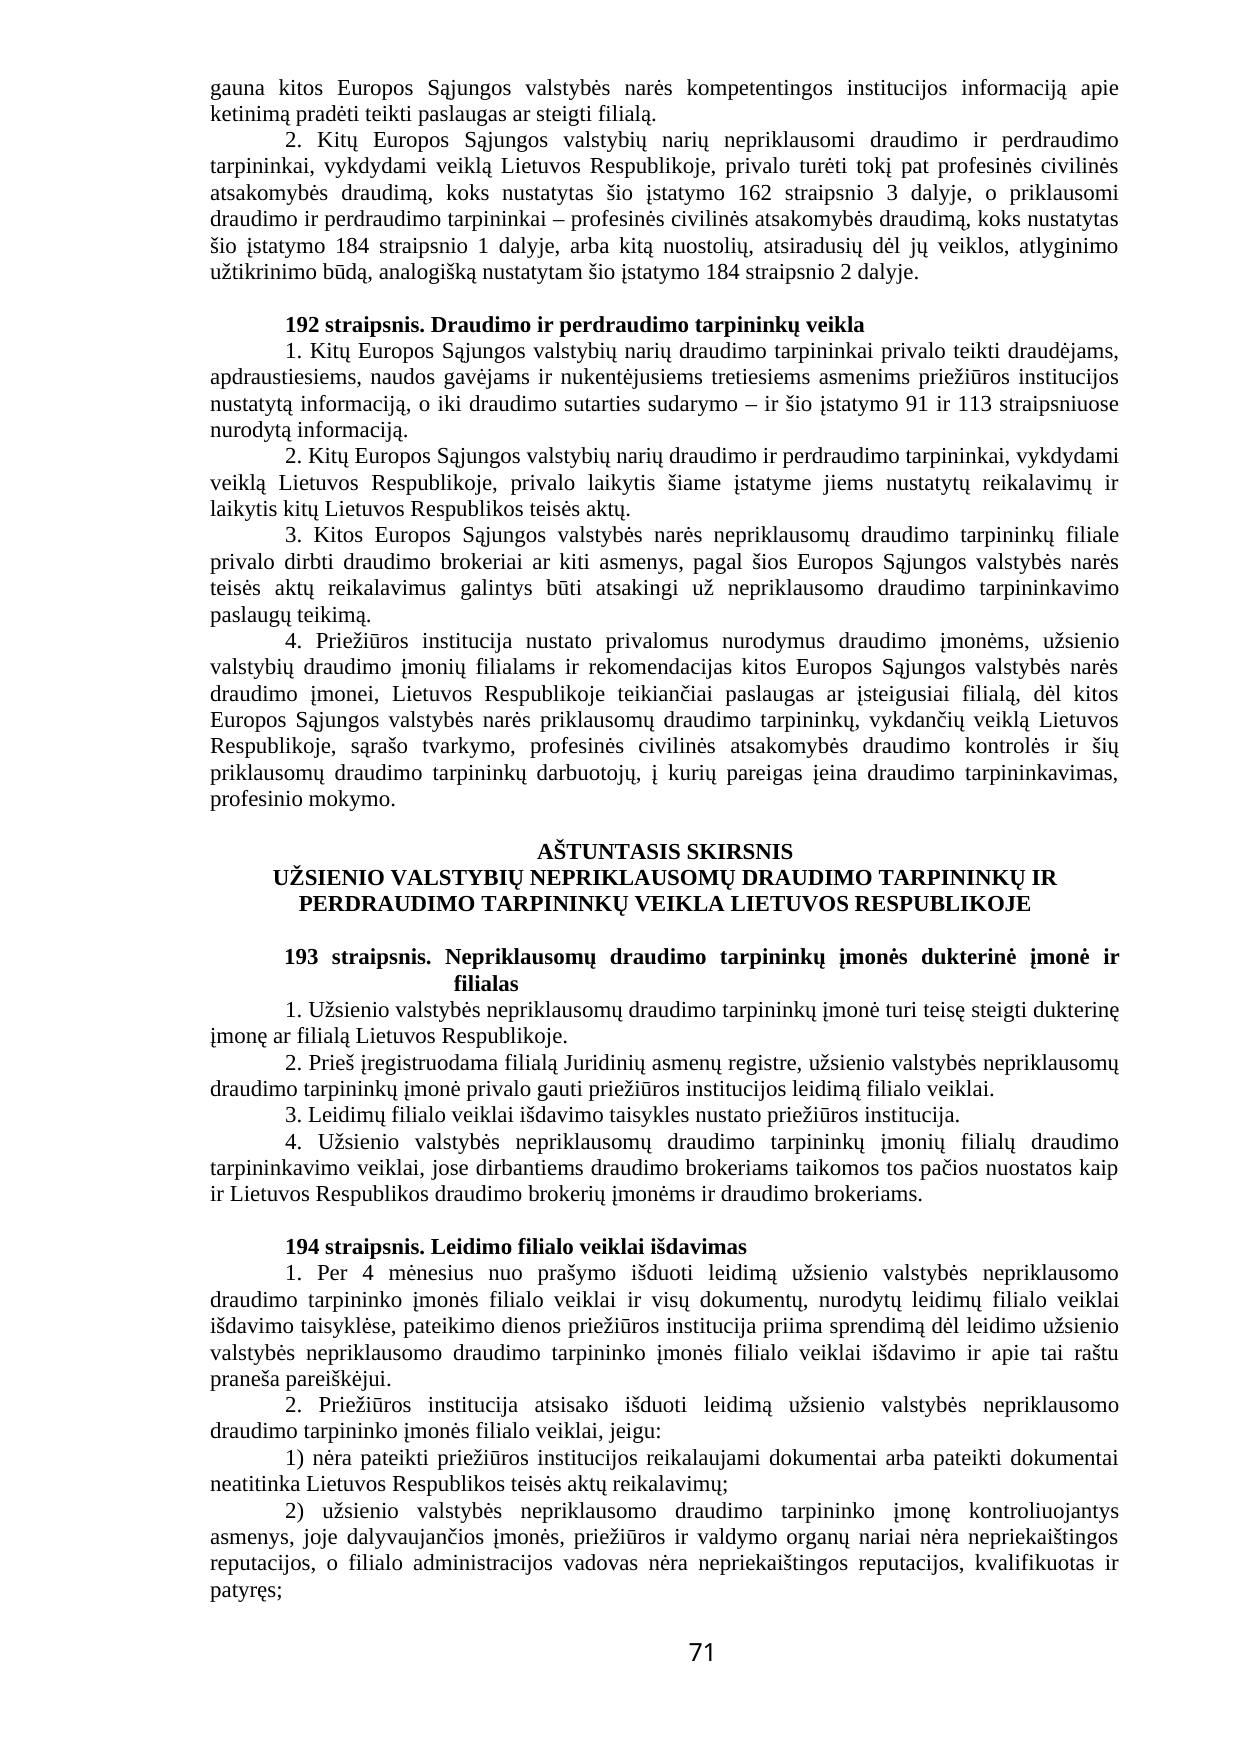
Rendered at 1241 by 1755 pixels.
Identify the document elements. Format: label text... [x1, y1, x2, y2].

text užsienio valstybių nepriklausomų draudimo tarpininkų ir perdraudimo tarpininkų veikla lietuvos respublikoje [210, 864, 1120, 917]
text 1) nėra pateikti priežiūros institucijos reikalaujami dokumentai arba pateikti dokumentai neatitinka Lietuvos Respublikos teisės aktų reikalavimų; [210, 1444, 1120, 1497]
text 2. Kitų Europos Sąjungos valstybių narių nepriklausomi draudimo ir perdraudimo tarpininkai, vykdydami veiklą Lietuvos Respublikoje, privalo turėti tokį pat profesinės civilinės atsakomybės draudimą, koks nustatytas šio įstatymo 162 straipsnio 3 dalyje, o priklausomi draudimo ir perdraudimo tarpininkai – profesinės civilinės atsakomybės draudimą, koks nustatytas šio įstatymo 184 straipsnio 1 dalyje, arba kitą nuostolių, atsiradusių dėl jų veiklos, atlyginimo užtikrinimo būdą, analogišką nustatytam šio įstatymo 184 straipsnio 2 dalyje. [210, 126, 1120, 284]
text 4. Priežiūros institucija nustato privalomus nurodymus draudimo įmonėms, užsienio valstybių draudimo įmonių filialams ir rekomendacijas kitos Europos Sąjungos valstybės narės draudimo įmonei, Lietuvos Respublikoje teikiančiai paslaugas ar įsteigusiai filialą, dėl kitos Europos Sąjungos valstybės narės priklausomų draudimo tarpininkų, vykdančių veiklą Lietuvos Respublikoje, sąrašo tvarkymo, profesinės civilinės atsakomybės draudimo kontrolės ir šių priklausomų draudimo tarpininkų darbuotojų, į kurių pareigas įeina draudimo tarpininkavimas, profesinio mokymo. [210, 627, 1120, 811]
text 1. Per 4 mėnesius nuo prašymo išduoti leidimą užsienio valstybės nepriklausomo draudimo tarpininko įmonės filialo veiklai ir visų dokumentų, nurodytų leidimų filialo veiklai išdavimo taisyklėse, pateikimo dienos priežiūros institucija priima sprendimą dėl leidimo užsienio valstybės nepriklausomo draudimo tarpininko įmonės filialo veiklai išdavimo ir apie tai raštu praneša pareiškėjui. [210, 1259, 1120, 1391]
text 194 straipsnis. Leidimo filialo veiklai išdavimas [210, 1233, 1120, 1259]
text AŠTUNTASIS skirsnis [210, 838, 1120, 864]
text 2. Kitų Europos Sąjungos valstybių narių draudimo ir perdraudimo tarpininkai, vykdydami veiklą Lietuvos Respublikoje, privalo laikytis šiame įstatyme jiems nustatytų reikalavimų ir laikytis kitų Lietuvos Respublikos teisės aktų. [210, 442, 1120, 522]
text 1. Užsienio valstybės nepriklausomų draudimo tarpininkų įmonė turi teisę steigti dukterinę įmonę ar filialą Lietuvos Respublikoje. [210, 996, 1120, 1049]
text 2) užsienio valstybės nepriklausomo draudimo tarpininko įmonę kontroliuojantys asmenys, joje dalyvaujančios įmonės, priežiūros ir valdymo organų nariai nėra nepriekaištingos reputacijos, o filialo administracijos vadovas nėra nepriekaištingos reputacijos, kvalifikuotas ir patyręs; [210, 1497, 1120, 1602]
text 4. Užsienio valstybės nepriklausomų draudimo tarpininkų įmonių filialų draudimo tarpininkavimo veiklai, jose dirbantiems draudimo brokeriams taikomos tos pačios nuostatos kaip ir Lietuvos Respublikos draudimo brokerių įmonėms ir draudimo brokeriams. [210, 1128, 1120, 1207]
text 2. Priežiūros institucija atsisako išduoti leidimą užsienio valstybės nepriklausomo draudimo tarpininko įmonės filialo veiklai, jeigu: [210, 1391, 1120, 1444]
text 2. Prieš įregistruodama filialą Juridinių asmenų registre, užsienio valstybės nepriklausomų draudimo tarpininkų įmonė privalo gauti priežiūros institucijos leidimą filialo veiklai. [210, 1049, 1120, 1101]
text 3. Leidimų filialo veiklai išdavimo taisykles nustato priežiūros institucija. [210, 1101, 1120, 1128]
text 193 straipsnis. Nepriklausomų draudimo tarpininkų įmonės dukterinė įmonė ir filialas [284, 943, 1120, 996]
text 192 straipsnis. Draudimo ir perdraudimo tarpininkų veikla [210, 311, 1120, 337]
text 3. Kitos Europos Sąjungos valstybės narės nepriklausomų draudimo tarpininkų filiale privalo dirbti draudimo brokeriai ar kiti asmenys, pagal šios Europos Sąjungos valstybės narės teisės aktų reikalavimus galintys būti atsakingi už nepriklausomo draudimo tarpininkavimo paslaugų teikimą. [210, 522, 1120, 627]
text 1. Kitų Europos Sąjungos valstybių narių draudimo tarpininkai privalo teikti draudėjams, apdraustiesiems, naudos gavėjams ir nukentėjusiems tretiesiems asmenims priežiūros institucijos nustatytą informaciją, o iki draudimo sutarties sudarymo – ir šio įstatymo 91 ir 113 straipsniuose nurodytą informaciją. [210, 337, 1120, 442]
text gauna kitos Europos Sąjungos valstybės narės kompetentingos institucijos informaciją apie ketinimą pradėti teikti paslaugas ar steigti filialą. [210, 73, 1120, 126]
